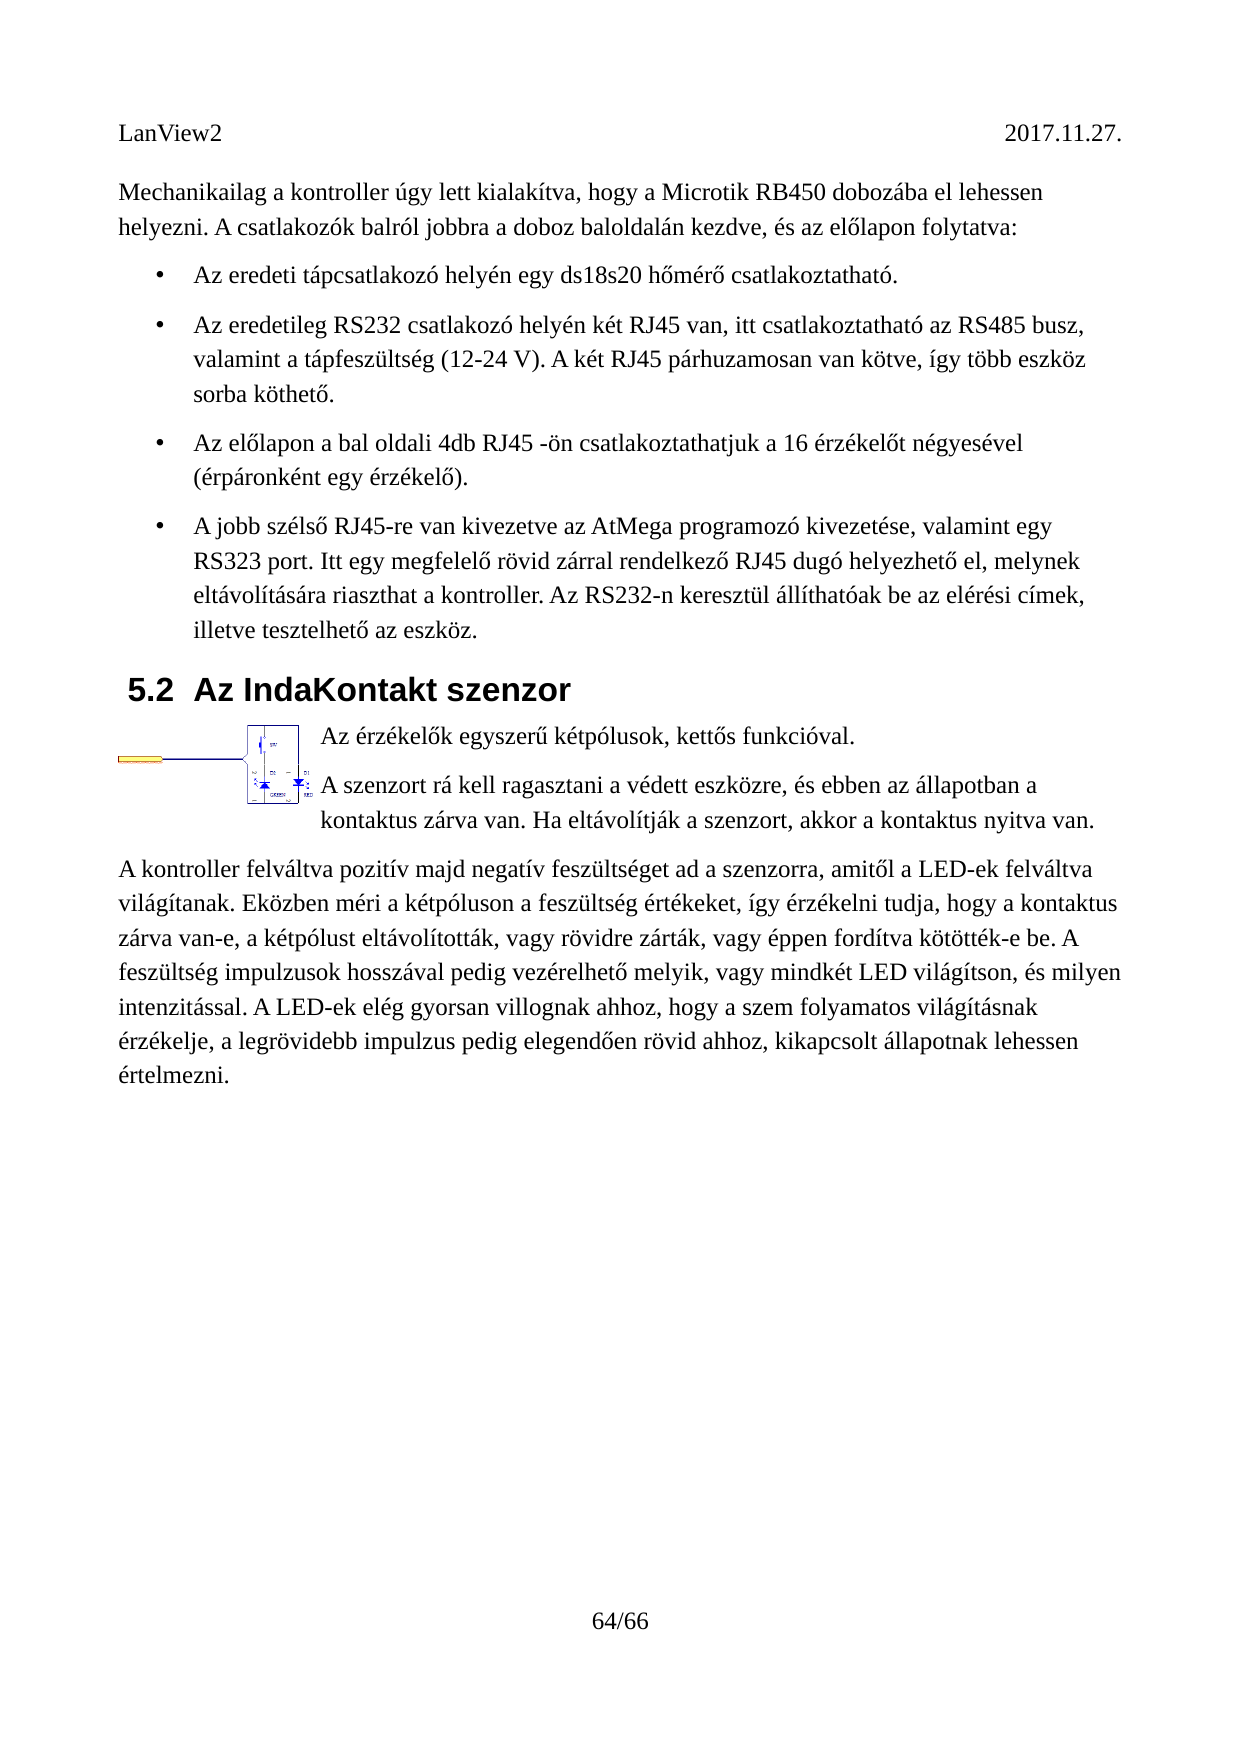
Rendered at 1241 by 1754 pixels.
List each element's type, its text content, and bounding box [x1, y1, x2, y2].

text Az érzékelők egyszerű kétpólusok, kettős funkcióval. [118, 721, 1122, 750]
list Az eredetileg RS232 csatlakozó helyén két RJ45 van, itt csatlakoztatható az RS485 busz, valamint a tápfeszültség (12-24 V). A két RJ45 párhuzamosan van kötve, így több eszköz sorba köthető. [156, 310, 1122, 407]
text A szenzort rá kell ragasztani a védett eszközre, és ebben az állapotban a kontaktus zárva van. Ha eltávolítják a szenzort, akkor a kontaktus nyitva van. [118, 770, 1122, 833]
text Mechanikailag a kontroller úgy lett kialakítva, hogy a Microtik RB450 dobozába el lehessen helyezni. A csatlakozók balról jobbra a doboz baloldalán kezdve, és az előlapon folytatva: [118, 177, 1122, 240]
list Az eredeti tápcsatlakozó helyén egy ds18s20 hőmérő csatlakoztatható. [156, 261, 1122, 289]
list Az előlapon a bal oldali 4db RJ45 -ön csatlakoztathatjuk a 16 érzékelőt négyesével (érpáronként egy érzékelő). [156, 428, 1122, 491]
text A kontroller felváltva pozitív majd negatív feszültséget ad a szenzorra, amitől a LED-ek felváltva világítanak. Eközben méri a kétpóluson a feszültség értékeket, így érzékelni tudja, hogy a kontaktus zárva van-e, a kétpólust eltávolították, vagy rövidre zárták, vagy éppen fordítva kötötték-e be. A feszültség impulzusok hosszával pedig vezérelhető melyik, vagy mindkét LED világítson, és milyen intenzitással. A LED-ek elég gyorsan villognak ahhoz, hogy a szem folyamatos világításnak érzékelje, a legrövidebb impulzus pedig elegendően rövid ahhoz, kikapcsolt állapotnak lehessen értelmezni. [118, 854, 1122, 1089]
list A jobb szélső RJ45-re van kivezetve az AtMega programozó kivezetése, valamint egy RS323 port. Itt egy megfelelő rövid zárral rendelkező RJ45 dugó helyezhető el, melynek eltávolítására riaszthat a kontroller. Az RS232-n keresztül állíthatóak be az elérési címek, illetve tesztelhető az eszköz. [156, 511, 1122, 643]
subtitle Az IndaKontakt szenzor [118, 670, 1122, 709]
